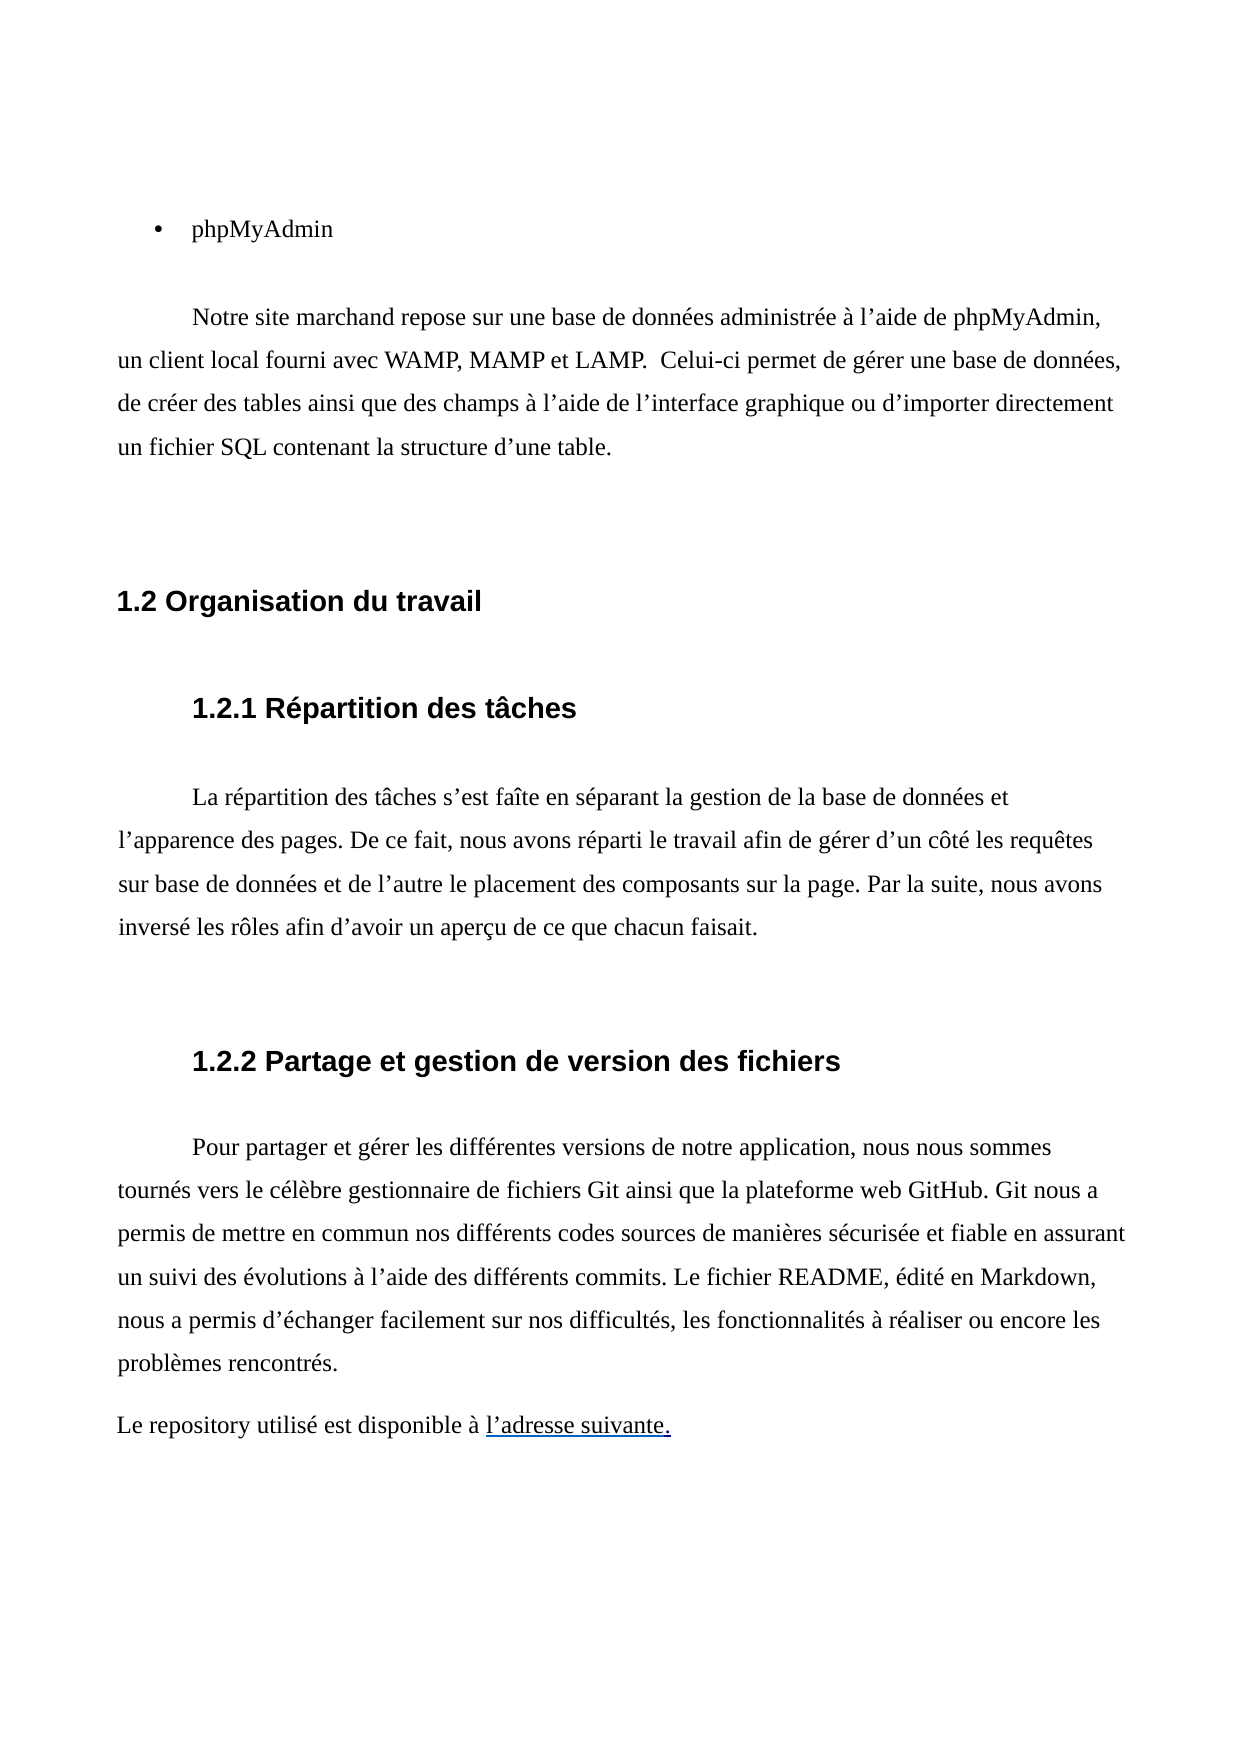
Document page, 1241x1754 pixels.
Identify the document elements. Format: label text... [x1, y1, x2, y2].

text La répartition des tâches s’est faîte en séparant la gestion de la base de données et l’apparence des pages. De ce fait, nous avons réparti le travail afin de gérer d’un côté les requêtes sur base de données et de l’autre le placement des composants sur la page. Par la suite, nous avons inversé les rôles afin d’avoir un aperçu de ce que chacun faisait. [118, 782, 1128, 941]
subtitle 1.2 Organisation du travail [116, 584, 1128, 617]
text Notre site marchand repose sur une base de données administrée à l’aide de phpMyAdmin, un client local fourni avec WAMP, MAMP et LAMP. Celui-ci permet de gérer une base de données, de créer des tables ainsi que des champs à l’aide de l’interface graphique ou d’importer directement un fichier SQL contenant la structure d’une table. [116, 302, 1128, 460]
subtitle 1.2.2 Partage et gestion de version des fichiers [118, 1044, 1128, 1077]
text Le repository utilisé est disponible à l’adresse suivante. [116, 1410, 1128, 1439]
list phpMyAdmin [191, 214, 1128, 242]
subtitle 1.2.1 Répartition des tâches [116, 691, 1128, 724]
text Pour partager et gérer les différentes versions de notre application, nous nous sommes tournés vers le célèbre gestionnaire de fichiers Git ainsi que la plateforme web GitHub. Git nous a permis de mettre en commun nos différents codes sources de manières sécurisée et fiable en assurant un suivi des évolutions à l’aide des différents commits. Le fichier README, édité en Markdown, nous a permis d’échanger facilement sur nos difficultés, les fonctionnalités à réaliser ou encore les problèmes rencontrés. [116, 1132, 1128, 1377]
